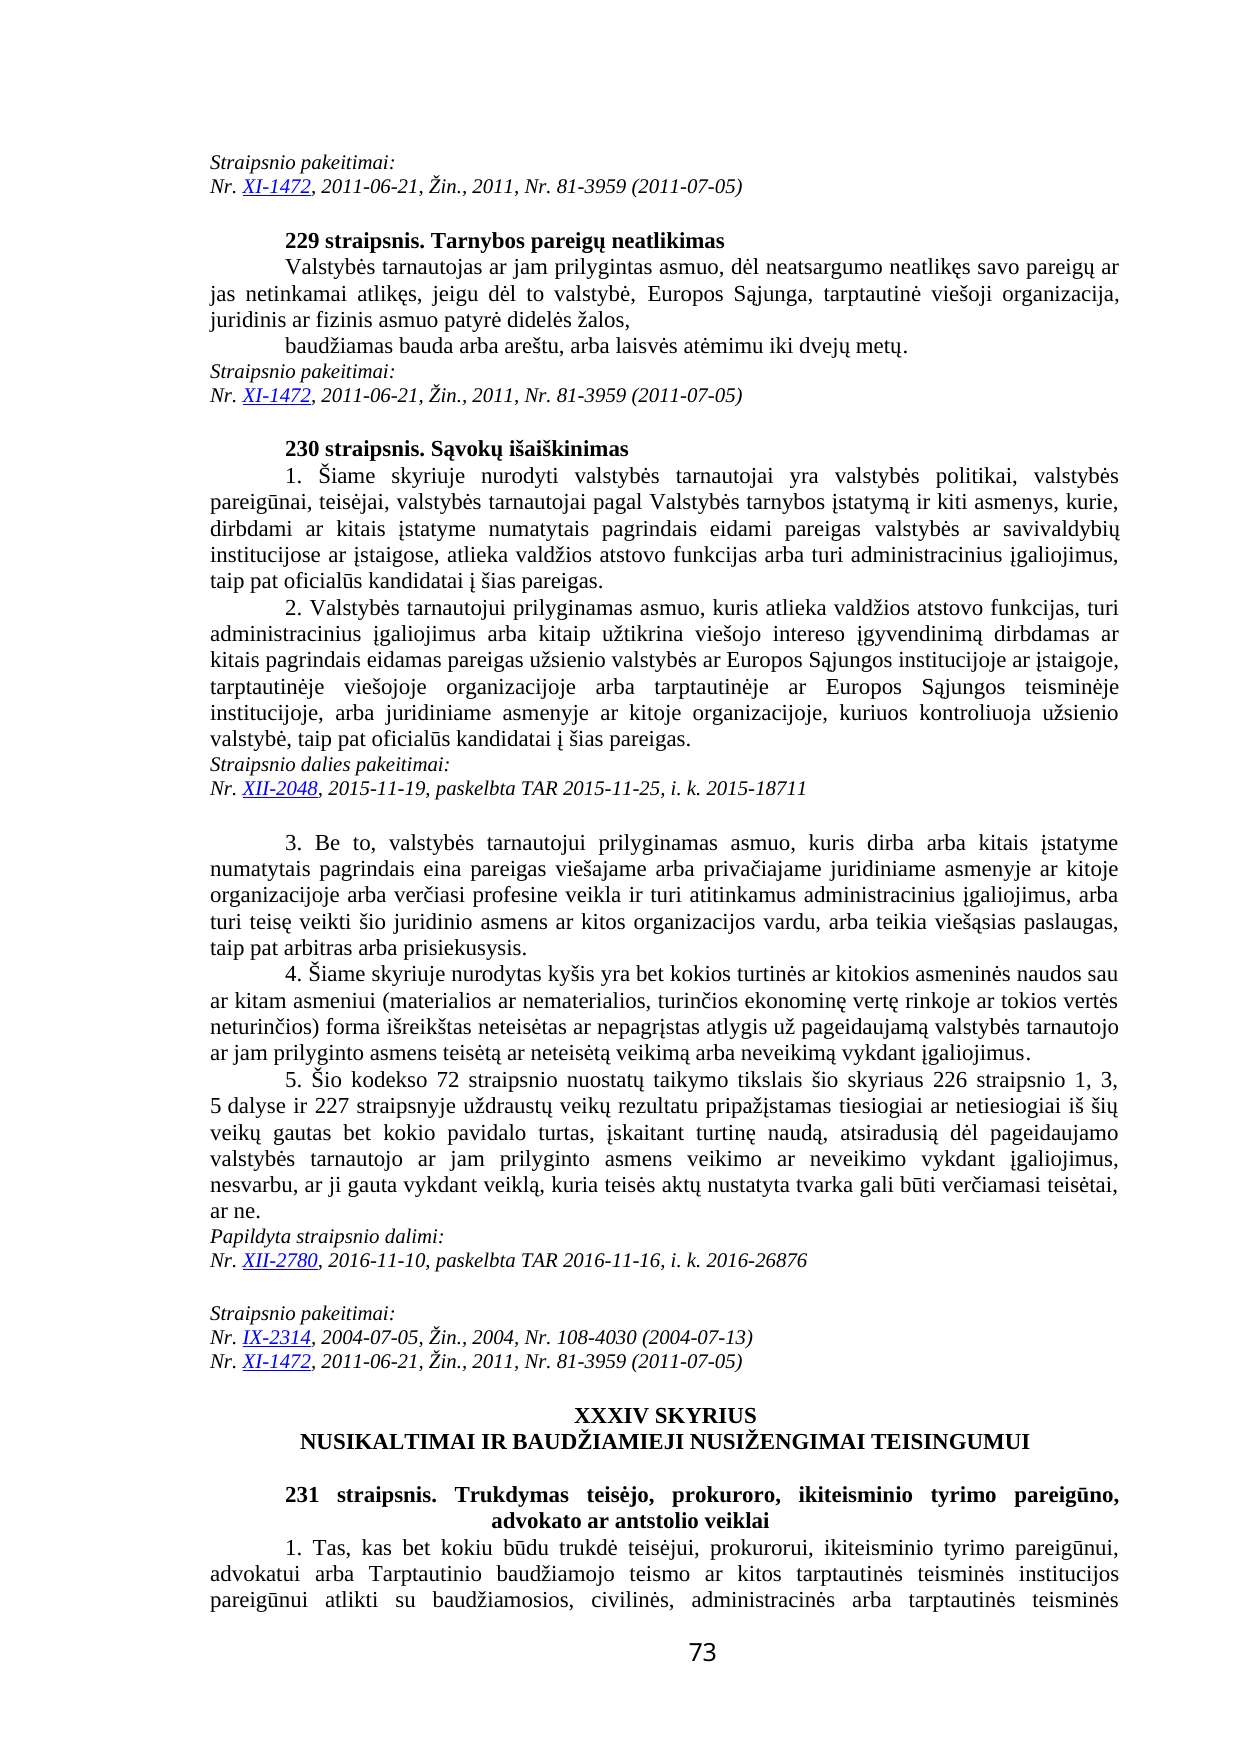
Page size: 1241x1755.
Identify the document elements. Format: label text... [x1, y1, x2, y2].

text 229 straipsnis. Tarnybos pareigų neatlikimas [210, 227, 1120, 253]
subtitle XXXIV SKYRIUS [210, 1402, 1120, 1428]
text Nr. XI-1472, 2011-06-21, Žin., 2011, Nr. 81-3959 (2011-07-05) [210, 1349, 1120, 1373]
text Valstybės tarnautojas ar jam prilygintas asmuo, dėl neatsargumo neatlikęs savo pareigų ar jas netinkamai atlikęs, jeigu dėl to valstybė, Europos Sąjunga, tarptautinė viešoji organizacija, juridinis ar fizinis asmuo patyrė didelės žalos, [210, 253, 1120, 332]
text 230 straipsnis. Sąvokų išaiškinimas [210, 436, 1120, 462]
text Nusikaltimai ir baudžiamieji nusižengimai teisingumui [210, 1428, 1120, 1454]
text 1. Tas, kas bet kokiu būdu trukdė teisėjui, prokurorui, ikiteisminio tyrimo pareigūnui, advokatui arba Tarptautinio baudžiamojo teismo ar kitos tarptautinės teisminės institucijos pareigūnui atlikti su baudžiamosios, civilinės, administracinės arba tarptautinės teisminės [210, 1533, 1120, 1613]
text 4. Šiame skyriuje nurodytas kyšis yra bet kokios turtinės ar kitokios asmeninės naudos sau ar kitam asmeniui (materialios ar nematerialios, turinčios ekonominę vertę rinkoje ar tokios vertės neturinčios) forma išreikštas neteisėtas ar nepagrįstas atlygis už pageidaujamą valstybės tarnautojo ar jam prilyginto asmens teisėtą ar neteisėtą veikimą arba neveikimą vykdant įgaliojimus. [210, 960, 1120, 1066]
text 5. Šio kodekso 72 straipsnio nuostatų taikymo tikslais šio skyriaus 226 straipsnio 1, 3, 5 dalyse ir 227 straipsnyje uždraustų veikų rezultatu pripažįstamas tiesiogiai ar netiesiogiai iš šių veikų gautas bet kokio pavidalo turtas, įskaitant turtinę naudą, atsiradusią dėl pageidaujamo valstybės tarnautojo ar jam prilyginto asmens veikimo ar neveikimo vykdant įgaliojimus, nesvarbu, ar ji gauta vykdant veiklą, kuria teisės aktų nustatyta tvarka gali būti verčiamasi teisėtai, ar ne. [210, 1066, 1120, 1224]
text 1. Šiame skyriuje nurodyti valstybės tarnautojai yra valstybės politikai, valstybės pareigūnai, teisėjai, valstybės tarnautojai pagal Valstybės tarnybos įstatymą ir kiti asmenys, kurie, dirbdami ar kitais įstatyme numatytais pagrindais eidami pareigas valstybės ar savivaldybių institucijose ar įstaigose, atlieka valdžios atstovo funkcijas arba turi administracinius įgaliojimus, taip pat oficialūs kandidatai į šias pareigas. [210, 462, 1120, 594]
text Nr. XI-1472, 2011-06-21, Žin., 2011, Nr. 81-3959 (2011-07-05) [210, 383, 1120, 407]
text 231 straipsnis. Trukdymas teisėjo, prokuroro, ikiteisminio tyrimo pareigūno, advokato ar antstolio veiklai [285, 1481, 1120, 1533]
text 3. Be to, valstybės tarnautojui prilyginamas asmuo, kuris dirba arba kitais įstatyme numatytais pagrindais eina pareigas viešajame arba privačiajame juridiniame asmenyje ar kitoje organizacijoje arba verčiasi profesine veikla ir turi atitinkamus administracinius įgaliojimus, arba turi teisę veikti šio juridinio asmens ar kitos organizacijos vardu, arba teikia viešąsias paslaugas, taip pat arbitras arba prisiekusysis. [210, 829, 1120, 960]
text Straipsnio dalies pakeitimai: [210, 752, 1120, 776]
text Nr. XI-1472, 2011-06-21, Žin., 2011, Nr. 81-3959 (2011-07-05) [210, 174, 1120, 198]
text Papildyta straipsnio dalimi: [210, 1224, 1120, 1248]
text baudžiamas bauda arba areštu, arba laisvės atėmimu iki dvejų metų. [210, 332, 1120, 359]
text 2. Valstybės tarnautojui prilyginamas asmuo, kuris atlieka valdžios atstovo funkcijas, turi administracinius įgaliojimus arba kitaip užtikrina viešojo intereso įgyvendinimą dirbdamas ar kitais pagrindais eidamas pareigas užsienio valstybės ar Europos Sąjungos institucijoje ar įstaigoje, tarptautinėje viešojoje organizacijoje arba tarptautinėje ar Europos Sąjungos teisminėje institucijoje, arba juridiniame asmenyje ar kitoje organizacijoje, kuriuos kontroliuoja užsienio valstybė, taip pat oficialūs kandidatai į šias pareigas. [210, 594, 1120, 752]
text Nr. XII-2048, 2015-11-19, paskelbta TAR 2015-11-25, i. k. 2015-18711 [210, 776, 1120, 800]
text Nr. IX-2314, 2004-07-05, Žin., 2004, Nr. 108-4030 (2004-07-13) [210, 1325, 1120, 1349]
text Straipsnio pakeitimai: [210, 150, 1120, 174]
text Straipsnio pakeitimai: [210, 359, 1120, 383]
text Straipsnio pakeitimai: [210, 1301, 1120, 1325]
text Nr. XII-2780, 2016-11-10, paskelbta TAR 2016-11-16, i. k. 2016-26876 [210, 1248, 1120, 1272]
